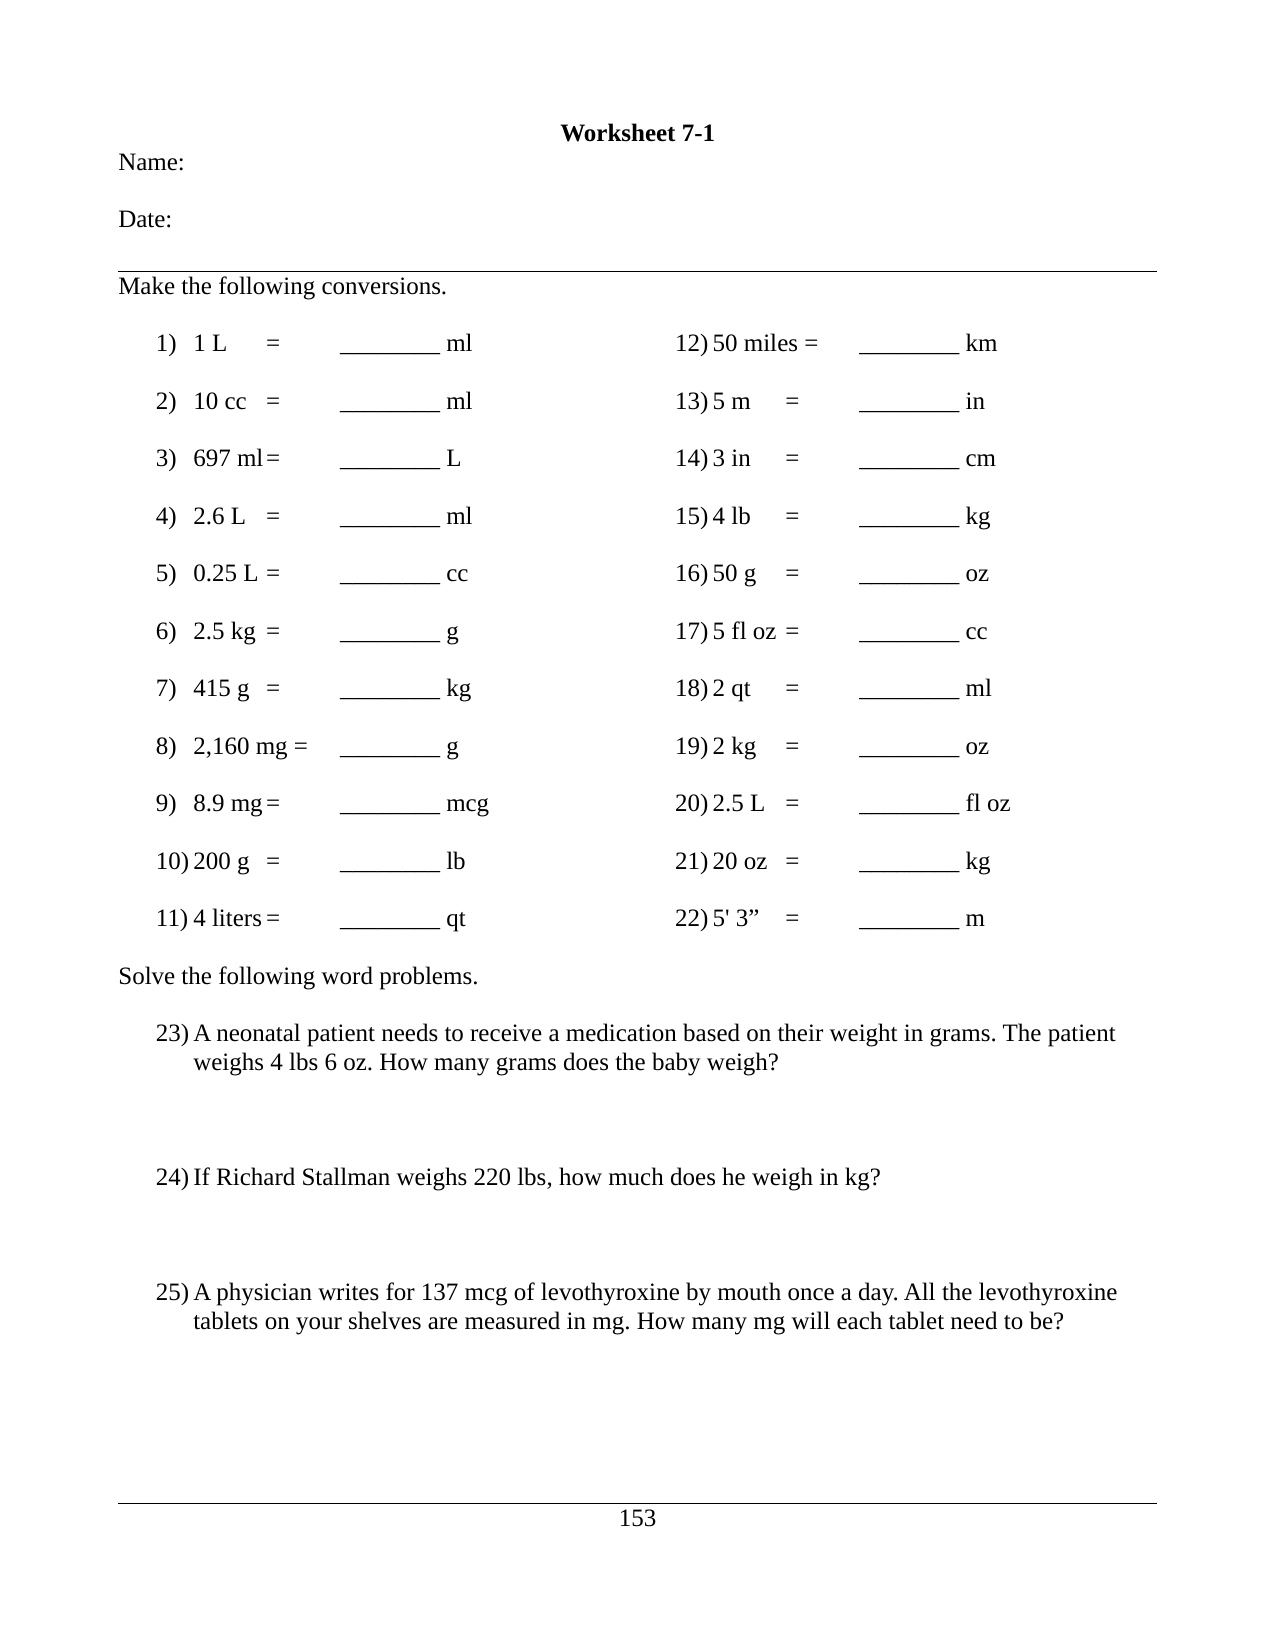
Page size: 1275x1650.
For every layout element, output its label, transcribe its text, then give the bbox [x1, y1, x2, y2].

list 8.9 mg = ________ mcg [156, 788, 637, 817]
list 2.6 L = ________ ml [156, 501, 637, 529]
list If Richard Stallman weighs 220 lbs, how much does he weigh in kg? [156, 1162, 1157, 1191]
list 1 L = ________ ml [156, 328, 637, 357]
list A physician writes for 137 mcg of levothyroxine by mouth once a day. All the levothyroxine tablets on your shelves are measured in mg. How many mg will each tablet need to be? [156, 1277, 1157, 1334]
list 697 ml = ________ L [156, 443, 637, 472]
list 5' 3” = ________ m [675, 903, 1157, 932]
list 3 in = ________ cm [675, 443, 1157, 472]
list 4 liters = ________ qt [156, 903, 637, 932]
list 5 fl oz = ________ cc [675, 616, 1157, 644]
text Worksheet 7-1 [118, 118, 1157, 147]
list A neonatal patient needs to receive a medication based on their weight in grams. The patient weighs 4 lbs 6 oz. How many grams does the baby weigh? [156, 1018, 1157, 1076]
list 50 g = ________ oz [675, 558, 1157, 587]
list 10 cc = ________ ml [156, 386, 637, 414]
list 2 kg = ________ oz [675, 731, 1157, 759]
list 2,160 mg = ________ g [156, 731, 637, 759]
list 200 g = ________ lb [156, 846, 637, 874]
list 5 m = ________ in [675, 386, 1157, 414]
list 4 lb = ________ kg [675, 501, 1157, 529]
text Solve the following word problems. [118, 961, 1157, 989]
list 20 oz = ________ kg [675, 846, 1157, 874]
text Make the following conversions. [118, 272, 1157, 299]
list 2 qt = ________ ml [675, 673, 1157, 702]
text Date: [118, 204, 1157, 233]
list 2.5 L = ________ fl oz [675, 788, 1157, 817]
list 2.5 kg = ________ g [156, 616, 637, 644]
list 0.25 L = ________ cc [156, 558, 637, 587]
list 50 miles = ________ km [675, 328, 1157, 357]
text Name: [118, 147, 1157, 176]
list 415 g = ________ kg [156, 673, 637, 702]
